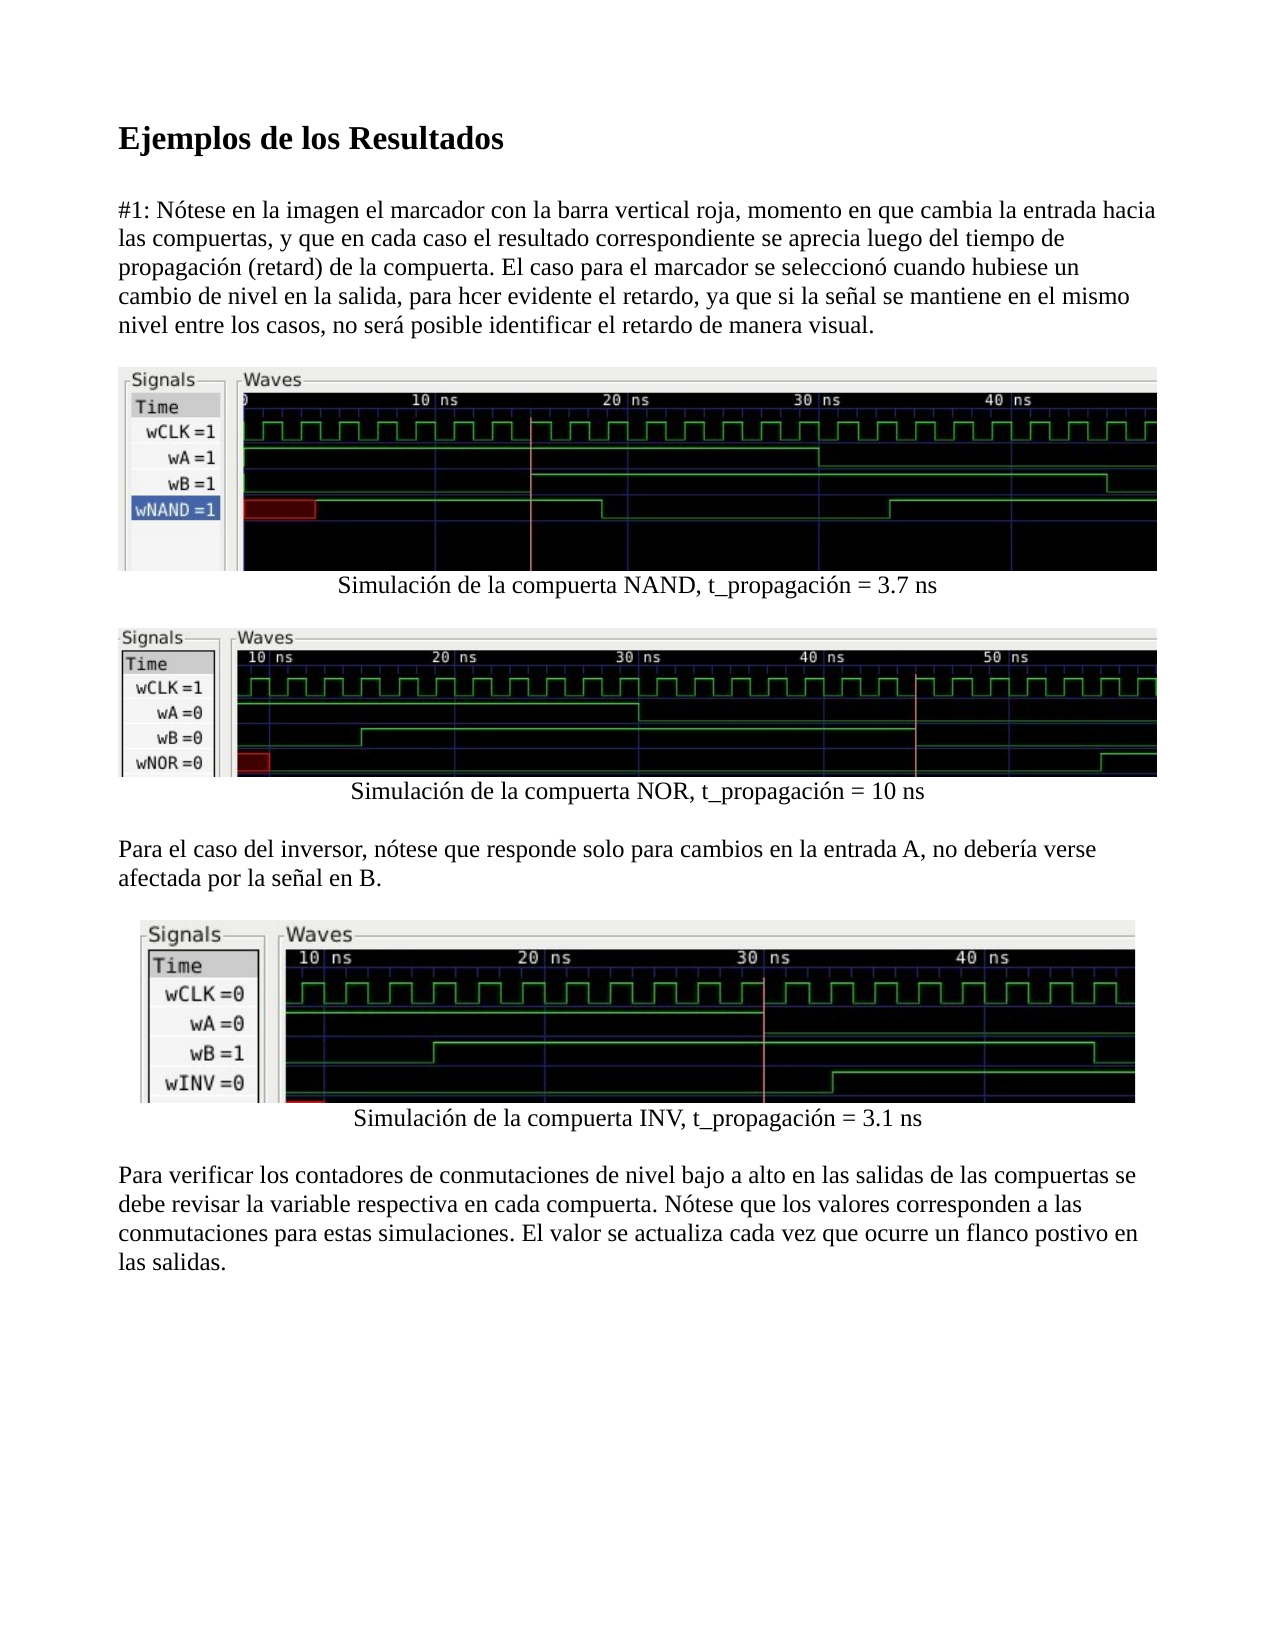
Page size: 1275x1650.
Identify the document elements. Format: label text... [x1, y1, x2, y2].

text Simulación de la compuerta NOR, t_propagación = 10 ns [118, 777, 1157, 805]
text Para el caso del inversor, nótese que responde solo para cambios en la entrada A, no debería verse afectada por la señal en B. [118, 834, 1157, 891]
picture [118, 628, 1157, 777]
picture [140, 920, 1136, 1103]
text Simulación de la compuerta NAND, t_propagación = 3.7 ns [118, 571, 1157, 599]
text #1: Nótese en la imagen el marcador con la barra vertical roja, momento en que cambia la entrada hacia las compuertas, y que en cada caso el resultado correspondiente se aprecia luego del tiempo de propagación (retard) de la compuerta. El caso para el marcador se seleccionó cuando hubiese un cambio de nivel en la salida, para hcer evidente el retardo, ya que si la señal se mantiene en el mismo nivel entre los casos, no será posible identificar el retardo de manera visual. [118, 195, 1157, 338]
text Para verificar los contadores de conmutaciones de nivel bajo a alto en las salidas de las compuertas se debe revisar la variable respectiva en cada compuerta. Nótese que los valores corresponden a las conmutaciones para estas simulaciones. El valor se actualiza cada vez que ocurre un flanco postivo en las salidas. [118, 1161, 1157, 1276]
text Ejemplos de los Resultados [118, 118, 1157, 156]
text Simulación de la compuerta INV, t_propagación = 3.1 ns [118, 1103, 1157, 1132]
picture [118, 367, 1157, 571]
